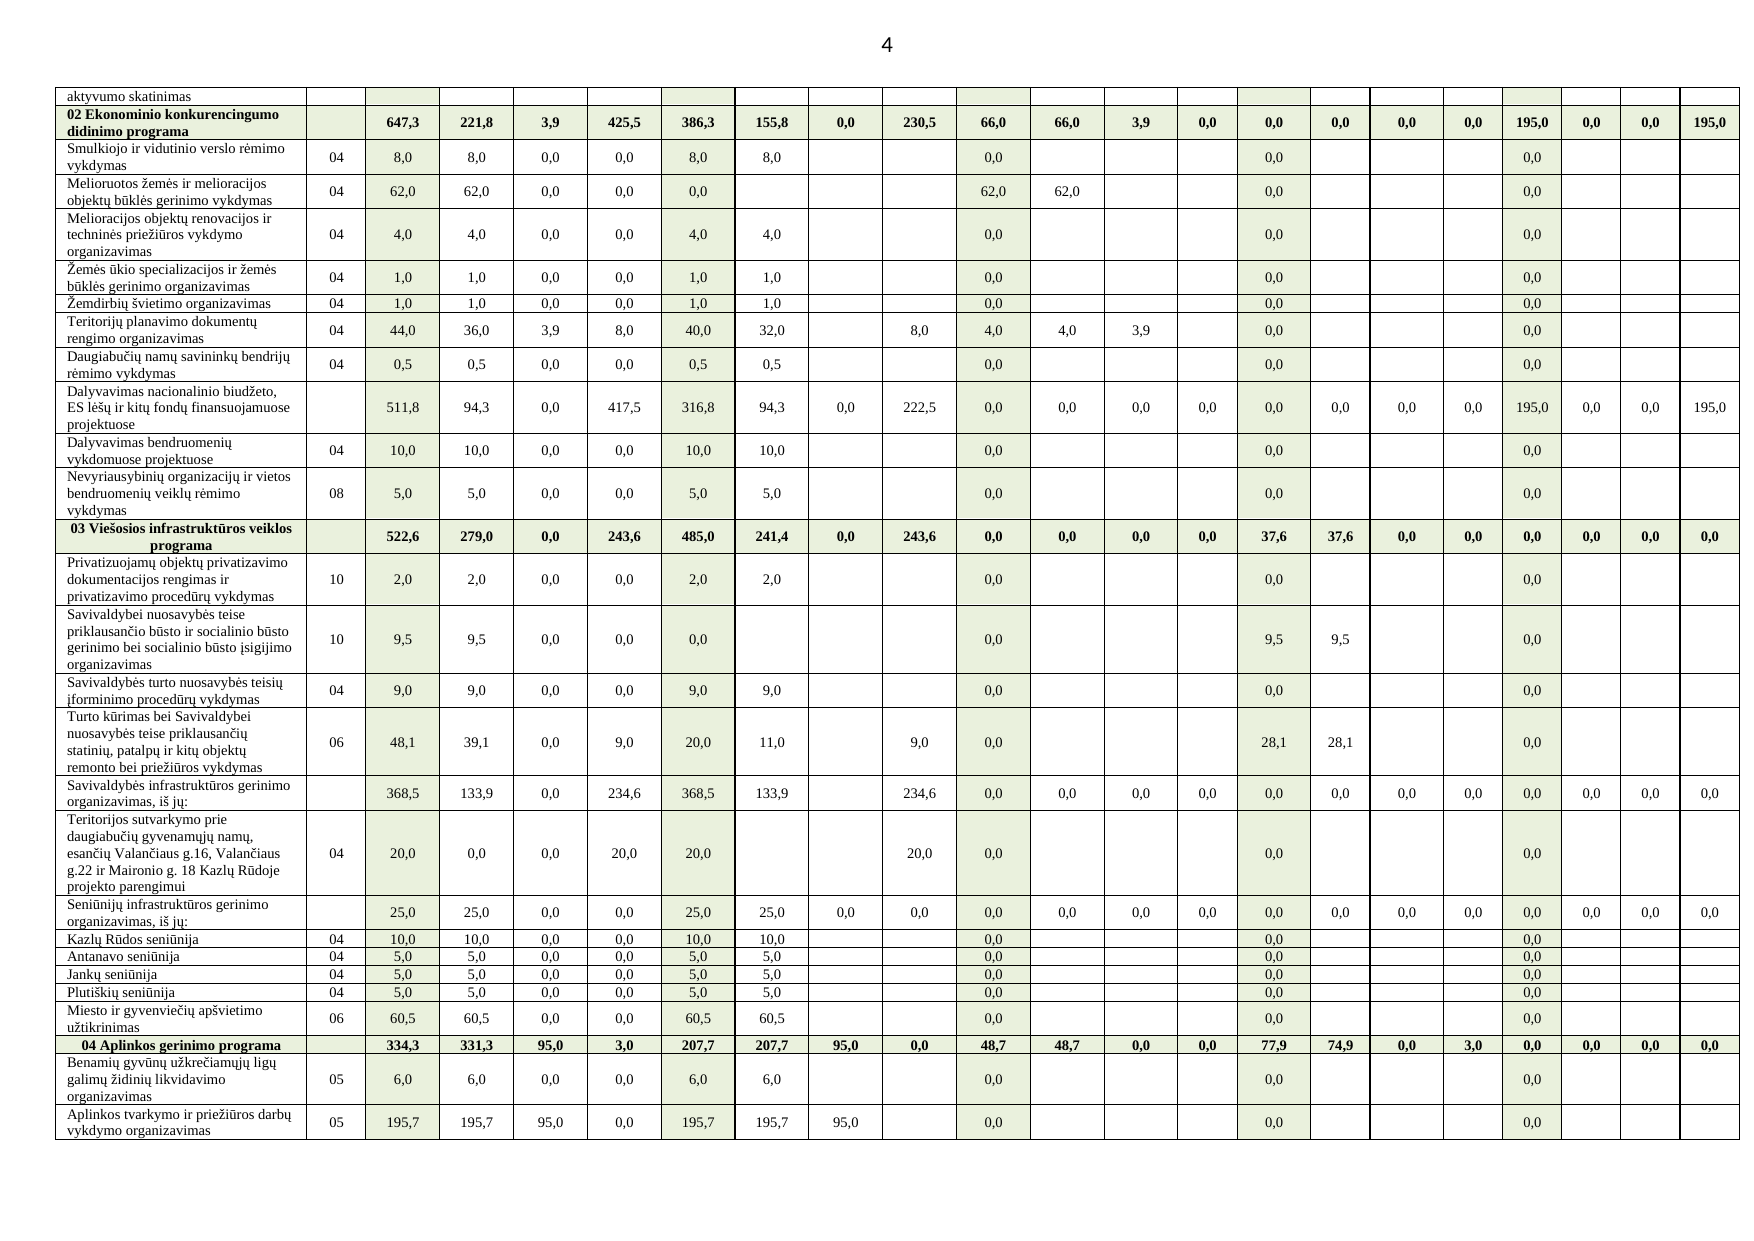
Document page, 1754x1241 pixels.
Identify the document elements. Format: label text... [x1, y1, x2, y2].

table_cell 04 [307, 295, 365, 312]
table_cell [809, 434, 882, 467]
table_cell Savivaldybei nuosavybės teise priklausančio būsto ir socialinio būsto gerinimo bei socialinio būsto įsigijimo organizavimas [56, 606, 306, 673]
table_cell [1031, 811, 1104, 895]
table_cell Plutiškių seniūnija [56, 984, 306, 1001]
table_cell 62,0 [366, 175, 439, 208]
table_cell Daugiabučių namų savininkų bendrijų rėmimo vykdymas [56, 348, 306, 381]
table_cell [1178, 708, 1237, 775]
table_cell 3,0 [588, 1036, 661, 1053]
table_cell [307, 520, 365, 553]
table_cell 0,0 [1562, 382, 1620, 433]
table_cell 0,0 [588, 175, 661, 208]
table_cell 0,0 [1311, 382, 1369, 433]
table_cell 05 [307, 1105, 365, 1139]
table_cell [1621, 984, 1679, 1001]
table_cell 0,0 [1503, 896, 1561, 929]
table_cell [1105, 88, 1177, 104]
table_cell 1,0 [662, 261, 734, 294]
table_cell [1681, 554, 1739, 604]
table_cell [809, 948, 882, 965]
table_cell 0,0 [1621, 776, 1679, 810]
table_cell 0,0 [1562, 776, 1620, 810]
table_cell 4,0 [1031, 313, 1104, 347]
table_cell [1311, 930, 1369, 947]
table_cell [1105, 295, 1177, 312]
table_cell [1562, 984, 1620, 1001]
table_cell [307, 896, 365, 929]
table_cell [1562, 348, 1620, 381]
table_cell [1681, 984, 1739, 1001]
table_cell 511,8 [366, 382, 439, 433]
table_cell [1031, 261, 1104, 294]
table_cell 1,0 [440, 261, 513, 294]
table_cell 221,8 [440, 106, 513, 139]
table_cell 0,0 [514, 776, 587, 810]
table_cell [1031, 966, 1104, 983]
table_cell [1311, 88, 1369, 104]
table_cell 03 Viešosios infrastruktūros veiklos programa [56, 520, 306, 553]
table_cell [1562, 175, 1620, 208]
table_cell 9,0 [662, 674, 734, 707]
table_cell [1031, 1054, 1104, 1104]
table_cell 316,8 [662, 382, 734, 433]
table_cell [809, 468, 882, 518]
table_cell 04 [307, 984, 365, 1001]
table_cell [1681, 175, 1739, 208]
table_cell 0,0 [588, 348, 661, 381]
table_cell [1444, 554, 1502, 604]
table_cell 4,0 [736, 209, 808, 260]
table_cell 195,7 [366, 1105, 439, 1139]
table_cell 0,0 [1503, 520, 1561, 553]
table_cell [1105, 175, 1177, 208]
table_cell 94,3 [440, 382, 513, 433]
table_cell [883, 1002, 956, 1035]
table_cell 1,0 [736, 261, 808, 294]
table_cell Jankų seniūnija [56, 966, 306, 983]
table_cell [1311, 295, 1369, 312]
table_cell [1178, 313, 1237, 347]
table_cell 0,0 [1238, 382, 1310, 433]
table_cell 04 [307, 348, 365, 381]
table_cell 0,0 [588, 1054, 661, 1104]
table_cell 62,0 [957, 175, 1030, 208]
table_cell [1444, 175, 1502, 208]
table_cell 331,3 [440, 1036, 513, 1053]
table_cell 0,0 [1238, 295, 1310, 312]
table_cell [1178, 811, 1237, 895]
table_cell 0,0 [1311, 106, 1369, 139]
table_cell [588, 88, 661, 104]
table_cell [809, 708, 882, 775]
table_cell 60,5 [736, 1002, 808, 1035]
table_cell [307, 106, 365, 139]
table_cell 0,0 [1238, 1054, 1310, 1104]
table_cell 20,0 [588, 811, 661, 895]
table_cell 0,0 [957, 674, 1030, 707]
table_cell 0,0 [1031, 382, 1104, 433]
table_cell 0,0 [1562, 106, 1620, 139]
table_cell 04 [307, 140, 365, 174]
table_cell 279,0 [440, 520, 513, 553]
table_cell 0,0 [1238, 1002, 1310, 1035]
table_cell [1681, 295, 1739, 312]
table_cell 3,9 [1105, 106, 1177, 139]
table_cell 0,0 [957, 811, 1030, 895]
table_cell [1371, 811, 1443, 895]
table_cell 0,0 [1562, 1036, 1620, 1053]
table_cell 0,0 [1503, 930, 1561, 947]
table_cell 0,0 [957, 984, 1030, 1001]
table_cell [1105, 606, 1177, 673]
table_cell 3,9 [514, 106, 587, 139]
table_cell 10 [307, 606, 365, 673]
table_cell 0,0 [1503, 434, 1561, 467]
table_cell [1562, 554, 1620, 604]
table_cell 0,0 [1238, 209, 1310, 260]
table_cell 0,0 [1371, 776, 1443, 810]
table_cell 0,0 [514, 1002, 587, 1035]
table_cell 195,7 [736, 1105, 808, 1139]
table_cell 5,0 [440, 468, 513, 518]
table_cell 0,0 [1503, 606, 1561, 673]
table_cell [1444, 295, 1502, 312]
table_cell 234,6 [588, 776, 661, 810]
table_cell Teritorijos sutvarkymo prie daugiabučių gyvenamųjų namų, esančių Valančiaus g.16, Valančiaus g.22 ir Maironio g. 18 Kazlų Rūdoje projekto parengimui [56, 811, 306, 895]
table_cell [1562, 468, 1620, 518]
table_cell [809, 88, 882, 104]
table_cell [1031, 606, 1104, 673]
table_cell [1178, 1054, 1237, 1104]
table_cell [307, 88, 365, 104]
table_cell [1311, 966, 1369, 983]
table_cell 0,0 [1178, 382, 1237, 433]
table_cell [1444, 88, 1502, 104]
table_cell 8,0 [662, 140, 734, 174]
table_cell 04 [307, 434, 365, 467]
table_cell [809, 776, 882, 810]
table_cell [1681, 606, 1739, 673]
table_cell 0,0 [588, 674, 661, 707]
table_cell [1444, 261, 1502, 294]
table_cell 10,0 [440, 930, 513, 947]
table_cell [1178, 434, 1237, 467]
table_cell 10,0 [662, 434, 734, 467]
table_cell Kazlų Rūdos seniūnija [56, 930, 306, 947]
table_cell [1105, 966, 1177, 983]
table_cell 0,0 [588, 1002, 661, 1035]
table_cell Melioruotos žemės ir melioracijos objektų būklės gerinimo vykdymas [56, 175, 306, 208]
table_cell [1311, 674, 1369, 707]
table_cell [366, 88, 439, 104]
table_cell 9,0 [883, 708, 956, 775]
table_cell [1031, 468, 1104, 518]
table_cell 0,0 [588, 984, 661, 1001]
table_cell 9,5 [1311, 606, 1369, 673]
table_cell [883, 295, 956, 312]
table_cell 230,5 [883, 106, 956, 139]
table_cell 0,5 [440, 348, 513, 381]
table_cell 207,7 [736, 1036, 808, 1053]
table_cell 241,4 [736, 520, 808, 553]
table_cell 3,9 [514, 313, 587, 347]
table_cell 0,0 [957, 520, 1030, 553]
table_cell [809, 295, 882, 312]
table_cell Dalyvavimas nacionalinio biudžeto, ES lėšų ir kitų fondų finansuojamuose projektuose [56, 382, 306, 433]
table_cell 368,5 [366, 776, 439, 810]
table_cell 25,0 [662, 896, 734, 929]
table_cell 0,0 [1503, 1002, 1561, 1035]
table_cell 522,6 [366, 520, 439, 553]
table_cell 5,0 [662, 468, 734, 518]
table_cell 5,0 [736, 948, 808, 965]
table_cell [809, 348, 882, 381]
table_cell [957, 88, 1030, 104]
table_cell 0,0 [1681, 776, 1739, 810]
table_cell 0,0 [514, 209, 587, 260]
table_cell 0,0 [1444, 106, 1502, 139]
table_cell 0,0 [514, 140, 587, 174]
table_cell 1,0 [440, 295, 513, 312]
table_cell 10,0 [736, 434, 808, 467]
table_cell [1371, 966, 1443, 983]
table_cell 0,0 [1503, 674, 1561, 707]
table_cell 9,5 [440, 606, 513, 673]
table_cell 195,0 [1681, 382, 1739, 433]
table_cell 0,0 [957, 209, 1030, 260]
table_cell 0,0 [514, 674, 587, 707]
table_cell [1444, 1002, 1502, 1035]
table_cell 0,5 [736, 348, 808, 381]
table_cell [662, 88, 734, 104]
table_cell 48,7 [957, 1036, 1030, 1053]
table_cell [1105, 930, 1177, 947]
table_cell [1562, 606, 1620, 673]
table_cell 25,0 [440, 896, 513, 929]
table_cell 1,0 [736, 295, 808, 312]
table_cell 0,0 [1238, 811, 1310, 895]
table_cell 0,0 [1681, 1036, 1739, 1053]
table_cell 04 [307, 313, 365, 347]
table_cell [1681, 313, 1739, 347]
table_cell [1105, 1002, 1177, 1035]
table_cell 485,0 [662, 520, 734, 553]
table_cell [883, 606, 956, 673]
table_cell 0,0 [1238, 261, 1310, 294]
table_cell [1178, 140, 1237, 174]
table_cell 0,0 [1031, 896, 1104, 929]
table_cell Nevyriausybinių organizacijų ir vietos bendruomenių veiklų rėmimo vykdymas [56, 468, 306, 518]
table_cell [1031, 295, 1104, 312]
table_cell [1681, 209, 1739, 260]
table_cell [1681, 88, 1739, 104]
table_cell 243,6 [883, 520, 956, 553]
table_cell [1562, 1054, 1620, 1104]
table_cell [1562, 434, 1620, 467]
table_cell 48,7 [1031, 1036, 1104, 1053]
table_cell 0,0 [1238, 966, 1310, 983]
table_cell 0,0 [1503, 313, 1561, 347]
table_cell [1444, 140, 1502, 174]
table_cell [1311, 554, 1369, 604]
table_cell [1444, 434, 1502, 467]
table_cell [1105, 468, 1177, 518]
table_cell 10,0 [440, 434, 513, 467]
table_cell Aplinkos tvarkymo ir priežiūros darbų vykdymo organizavimas [56, 1105, 306, 1139]
table_cell 60,5 [366, 1002, 439, 1035]
table_cell 207,7 [662, 1036, 734, 1053]
table_cell 0,0 [1238, 140, 1310, 174]
table_cell 0,0 [957, 1105, 1030, 1139]
table_cell Seniūnijų infrastruktūros gerinimo organizavimas, iš jų: [56, 896, 306, 929]
table_cell [1562, 966, 1620, 983]
table_cell 0,0 [514, 984, 587, 1001]
table_cell 0,0 [1503, 966, 1561, 983]
table_cell 04 [307, 674, 365, 707]
table_cell Melioracijos objektų renovacijos ir techninės priežiūros vykdymo organizavimas [56, 209, 306, 260]
table_cell 0,0 [1503, 554, 1561, 604]
table_cell [1621, 811, 1679, 895]
table_cell Dalyvavimas bendruomenių vykdomuose projektuose [56, 434, 306, 467]
table_cell [809, 261, 882, 294]
table_cell [1681, 708, 1739, 775]
table_cell 25,0 [736, 896, 808, 929]
table_cell 0,0 [1371, 520, 1443, 553]
table_cell 0,0 [588, 948, 661, 965]
table_cell 8,0 [588, 313, 661, 347]
table_cell 0,0 [588, 434, 661, 467]
table_cell [307, 382, 365, 433]
table_cell 368,5 [662, 776, 734, 810]
table_cell 0,0 [1621, 106, 1679, 139]
table_cell [809, 984, 882, 1001]
table_cell [1371, 708, 1443, 775]
table_cell [1311, 209, 1369, 260]
table_cell [1105, 674, 1177, 707]
table_cell 28,1 [1238, 708, 1310, 775]
table_cell 40,0 [662, 313, 734, 347]
table_cell [1105, 434, 1177, 467]
table_cell Smulkiojo ir vidutinio verslo rėmimo vykdymas [56, 140, 306, 174]
table_cell [1371, 434, 1443, 467]
table_cell 0,0 [957, 1002, 1030, 1035]
table_cell [1562, 708, 1620, 775]
table_cell [1681, 948, 1739, 965]
table_cell [1178, 348, 1237, 381]
table_cell 8,0 [366, 140, 439, 174]
table_cell 0,0 [957, 966, 1030, 983]
table_cell [809, 175, 882, 208]
table_cell 06 [307, 1002, 365, 1035]
table_cell [1444, 606, 1502, 673]
table_cell 0,0 [1031, 776, 1104, 810]
table_cell [1444, 948, 1502, 965]
table_cell Savivaldybės infrastruktūros gerinimo organizavimas, iš jų: [56, 776, 306, 810]
table_cell [1105, 811, 1177, 895]
table_cell 11,0 [736, 708, 808, 775]
table_cell 0,0 [1371, 896, 1443, 929]
table_cell [1621, 468, 1679, 518]
table_cell 0,0 [957, 1054, 1030, 1104]
table_cell 0,0 [1311, 896, 1369, 929]
table_cell 0,0 [1503, 708, 1561, 775]
table_cell 62,0 [1031, 175, 1104, 208]
table_cell [1031, 948, 1104, 965]
table_cell [1562, 209, 1620, 260]
table_cell 0,0 [588, 966, 661, 983]
table_cell 0,5 [662, 348, 734, 381]
table_cell 0,5 [366, 348, 439, 381]
table_cell [1621, 209, 1679, 260]
table_cell 0,0 [1311, 776, 1369, 810]
table_cell 48,1 [366, 708, 439, 775]
table_cell [1621, 88, 1679, 104]
table_cell [809, 1002, 882, 1035]
table_cell [1681, 140, 1739, 174]
table_cell [1031, 930, 1104, 947]
table_cell [1681, 468, 1739, 518]
table_cell Miesto ir gyvenviečių apšvietimo užtikrinimas [56, 1002, 306, 1035]
table_cell 0,0 [1503, 1036, 1561, 1053]
table_cell 77,9 [1238, 1036, 1310, 1053]
table_cell [883, 1054, 956, 1104]
table_cell 0,0 [1503, 295, 1561, 312]
table_cell 20,0 [883, 811, 956, 895]
table_cell 195,7 [440, 1105, 513, 1139]
table_cell [1031, 554, 1104, 604]
table_cell 1,0 [366, 261, 439, 294]
table_cell [1311, 140, 1369, 174]
table_cell 133,9 [736, 776, 808, 810]
table_cell [1031, 209, 1104, 260]
table_cell 234,6 [883, 776, 956, 810]
table_cell [1444, 313, 1502, 347]
table_cell [809, 313, 882, 347]
table_cell 0,0 [1503, 468, 1561, 518]
table_cell [1681, 674, 1739, 707]
table_cell [1681, 966, 1739, 983]
table_cell [1444, 930, 1502, 947]
table_cell 04 [307, 209, 365, 260]
table_cell [1031, 984, 1104, 1001]
table_cell 0,0 [514, 948, 587, 965]
table_cell 0,0 [1444, 776, 1502, 810]
table_cell 36,0 [440, 313, 513, 347]
table_cell 0,0 [1371, 382, 1443, 433]
table_cell [1621, 554, 1679, 604]
table_cell 0,0 [1621, 520, 1679, 553]
table_cell [1105, 209, 1177, 260]
table_cell [1178, 1105, 1237, 1139]
table_cell 133,9 [440, 776, 513, 810]
table_cell 04 [307, 966, 365, 983]
table_cell [1105, 1105, 1177, 1139]
table_cell 0,0 [1238, 348, 1310, 381]
table_cell 5,0 [440, 966, 513, 983]
table_cell 195,0 [1681, 106, 1739, 139]
table_cell 0,0 [957, 606, 1030, 673]
table_cell 0,0 [514, 966, 587, 983]
table_cell 0,0 [1238, 948, 1310, 965]
table_cell 94,3 [736, 382, 808, 433]
table_cell 0,0 [1238, 896, 1310, 929]
table_cell [1105, 140, 1177, 174]
table_cell 0,0 [514, 708, 587, 775]
table_cell [1178, 674, 1237, 707]
table_cell [883, 468, 956, 518]
table_cell [1681, 434, 1739, 467]
table_cell [1681, 930, 1739, 947]
table_cell 10,0 [736, 930, 808, 947]
table_cell [1031, 140, 1104, 174]
table_cell [1311, 261, 1369, 294]
table_cell 1,0 [662, 295, 734, 312]
table_cell 0,0 [883, 896, 956, 929]
table_cell [1311, 948, 1369, 965]
table_cell 417,5 [588, 382, 661, 433]
table_cell 0,0 [1503, 209, 1561, 260]
table_cell [1562, 1105, 1620, 1139]
table_cell 0,0 [1105, 382, 1177, 433]
table_cell 44,0 [366, 313, 439, 347]
table_cell 20,0 [662, 811, 734, 895]
table_cell [1371, 295, 1443, 312]
table_cell 0,0 [1621, 896, 1679, 929]
table_cell 0,0 [883, 1036, 956, 1053]
table_cell 0,0 [1238, 930, 1310, 947]
table_cell 334,3 [366, 1036, 439, 1053]
table_cell [883, 434, 956, 467]
table_cell [1621, 434, 1679, 467]
table_cell 8,0 [440, 140, 513, 174]
table_cell 0,0 [514, 382, 587, 433]
table_cell [440, 88, 513, 104]
table_cell [1371, 313, 1443, 347]
table_cell [1311, 434, 1369, 467]
table_cell 37,6 [1311, 520, 1369, 553]
table_cell 9,0 [736, 674, 808, 707]
table_cell [1311, 984, 1369, 1001]
table_cell [1371, 175, 1443, 208]
table_cell [1105, 554, 1177, 604]
table_cell [883, 261, 956, 294]
table_cell 0,0 [1503, 1105, 1561, 1139]
table_cell [1681, 811, 1739, 895]
table_cell [1562, 261, 1620, 294]
table_cell [1621, 930, 1679, 947]
table_cell [1621, 674, 1679, 707]
table_cell [1681, 1002, 1739, 1035]
table_cell Savivaldybės turto nuosavybės teisių įforminimo procedūrų vykdymas [56, 674, 306, 707]
table_cell 0,0 [957, 930, 1030, 947]
table_cell 425,5 [588, 106, 661, 139]
table_cell 0,0 [957, 434, 1030, 467]
table_cell [1562, 295, 1620, 312]
table_cell [1621, 261, 1679, 294]
table_cell 10,0 [366, 930, 439, 947]
table_cell 37,6 [1238, 520, 1310, 553]
table_cell aktyvumo skatinimas [56, 88, 306, 104]
table_cell [1681, 261, 1739, 294]
table_cell [1621, 966, 1679, 983]
table_cell 66,0 [957, 106, 1030, 139]
table_cell [883, 140, 956, 174]
table_cell 5,0 [736, 966, 808, 983]
table_cell 04 [307, 261, 365, 294]
table_cell 0,0 [1444, 382, 1502, 433]
table_cell 20,0 [366, 811, 439, 895]
table_cell [1031, 1105, 1104, 1139]
table_cell [809, 1054, 882, 1104]
table_cell [1031, 674, 1104, 707]
table_cell 9,0 [366, 674, 439, 707]
table_cell Antanavo seniūnija [56, 948, 306, 965]
table_cell [1178, 209, 1237, 260]
table_cell [809, 811, 882, 895]
table_cell [1311, 175, 1369, 208]
table_cell Teritorijų planavimo dokumentų rengimo organizavimas [56, 313, 306, 347]
table_cell 4,0 [366, 209, 439, 260]
table_cell [1621, 313, 1679, 347]
table_cell 2,0 [736, 554, 808, 604]
table_cell [883, 674, 956, 707]
table_cell 5,0 [662, 984, 734, 1001]
table_cell [1681, 1105, 1739, 1139]
table_cell 0,0 [1503, 175, 1561, 208]
table_cell 0,0 [514, 175, 587, 208]
table_cell [809, 554, 882, 604]
table_cell 0,0 [809, 896, 882, 929]
table_cell 0,0 [809, 520, 882, 553]
table_cell 0,0 [514, 468, 587, 518]
table_cell 95,0 [514, 1105, 587, 1139]
table_cell [514, 88, 587, 104]
table_cell 0,0 [1105, 520, 1177, 553]
table_cell Privatizuojamų objektų privatizavimo dokumentacijos rengimas ir privatizavimo procedūrų vykdymas [56, 554, 306, 604]
table_cell [1562, 948, 1620, 965]
table_cell [1311, 1054, 1369, 1104]
table_cell 66,0 [1031, 106, 1104, 139]
table_cell [1031, 88, 1104, 104]
table_cell 2,0 [440, 554, 513, 604]
table_cell [1444, 674, 1502, 707]
table_cell 02 Ekonominio konkurencingumo didinimo programa [56, 106, 306, 139]
table_cell 647,3 [366, 106, 439, 139]
table_cell [1105, 348, 1177, 381]
table_cell 0,0 [957, 554, 1030, 604]
table_cell [883, 984, 956, 1001]
table_cell 5,0 [662, 948, 734, 965]
table_cell [1371, 209, 1443, 260]
table_cell 0,0 [1621, 382, 1679, 433]
table_cell 0,0 [957, 708, 1030, 775]
table_cell 0,0 [1105, 776, 1177, 810]
table_cell 8,0 [736, 140, 808, 174]
table_cell [1621, 348, 1679, 381]
table_cell 0,0 [1503, 261, 1561, 294]
table_cell 8,0 [883, 313, 956, 347]
table_cell 0,0 [957, 948, 1030, 965]
table_cell 0,0 [588, 261, 661, 294]
table_cell 0,0 [1178, 896, 1237, 929]
table_cell [1371, 1054, 1443, 1104]
table_cell 0,0 [1503, 776, 1561, 810]
table_cell 0,0 [1238, 674, 1310, 707]
table_cell [1371, 1002, 1443, 1035]
table_cell 5,0 [440, 948, 513, 965]
table_cell 0,0 [588, 606, 661, 673]
table_cell [883, 348, 956, 381]
table_cell [809, 140, 882, 174]
table_cell 0,0 [957, 382, 1030, 433]
table_cell 28,1 [1311, 708, 1369, 775]
table_cell Benamių gyvūnų užkrečiamųjų ligų galimų židinių likvidavimo organizavimas [56, 1054, 306, 1104]
table_cell [809, 930, 882, 947]
table_cell 0,0 [1621, 1036, 1679, 1053]
table_cell 195,0 [1503, 382, 1561, 433]
table_cell 0,0 [809, 382, 882, 433]
table_cell [1621, 140, 1679, 174]
table_cell [1311, 811, 1369, 895]
table_cell [1178, 175, 1237, 208]
table_cell 04 Aplinkos gerinimo programa [56, 1036, 306, 1053]
table_cell 0,0 [1178, 520, 1237, 553]
table_cell [1562, 1002, 1620, 1035]
table_cell 0,0 [1238, 175, 1310, 208]
table_cell 95,0 [809, 1105, 882, 1139]
table_cell 5,0 [440, 984, 513, 1001]
table_cell [1178, 1002, 1237, 1035]
table_cell 5,0 [366, 984, 439, 1001]
table_cell 0,0 [514, 520, 587, 553]
table_cell [1621, 295, 1679, 312]
table_cell 6,0 [662, 1054, 734, 1104]
table_cell 25,0 [366, 896, 439, 929]
table_cell [1371, 1105, 1443, 1139]
table_cell 0,0 [1562, 520, 1620, 553]
table_cell 0,0 [1503, 984, 1561, 1001]
table_cell [1562, 930, 1620, 947]
table_cell 0,0 [1238, 434, 1310, 467]
table_cell [883, 554, 956, 604]
table_cell 5,0 [366, 468, 439, 518]
table_cell 9,0 [440, 674, 513, 707]
table_cell [1444, 468, 1502, 518]
table_cell [1311, 348, 1369, 381]
table_cell [1178, 948, 1237, 965]
table_cell [1311, 313, 1369, 347]
table_cell [1621, 948, 1679, 965]
table_cell 0,0 [514, 295, 587, 312]
table_cell [1621, 606, 1679, 673]
table_cell 4,0 [440, 209, 513, 260]
table_cell 9,0 [588, 708, 661, 775]
table_cell 1,0 [366, 295, 439, 312]
table_cell [1621, 1002, 1679, 1035]
table_cell 0,0 [1238, 313, 1310, 347]
table_cell [1681, 348, 1739, 381]
table_cell [809, 674, 882, 707]
table_cell [1444, 708, 1502, 775]
table_cell 0,0 [1444, 896, 1502, 929]
table_cell 0,0 [514, 348, 587, 381]
table_cell [1371, 348, 1443, 381]
table_cell 0,0 [1681, 520, 1739, 553]
table_cell [1238, 88, 1310, 104]
table_cell 0,0 [957, 140, 1030, 174]
table_cell [1371, 984, 1443, 1001]
table_cell [1178, 984, 1237, 1001]
table_cell 0,0 [957, 348, 1030, 381]
table_cell [1621, 1105, 1679, 1139]
table_cell [1444, 984, 1502, 1001]
table_cell 0,0 [1178, 1036, 1237, 1053]
table_cell [1681, 1054, 1739, 1104]
table_cell 04 [307, 811, 365, 895]
table_cell [736, 175, 808, 208]
table_cell [1031, 434, 1104, 467]
table_cell 6,0 [736, 1054, 808, 1104]
table_cell 05 [307, 1054, 365, 1104]
table_cell Turto kūrimas bei Savivaldybei nuosavybės teise priklausančių statinių, patalpų ir kitų objektų remonto bei priežiūros vykdymas [56, 708, 306, 775]
table_cell [1621, 708, 1679, 775]
table_cell 0,0 [809, 106, 882, 139]
table_cell [1105, 1054, 1177, 1104]
table_cell 0,0 [1178, 776, 1237, 810]
table_cell [1178, 88, 1237, 104]
table_cell [1562, 140, 1620, 174]
table_cell 0,0 [440, 811, 513, 895]
table_cell [1444, 966, 1502, 983]
table_cell 0,0 [588, 468, 661, 518]
table_cell 0,0 [1238, 106, 1310, 139]
table_cell 0,0 [1503, 348, 1561, 381]
table_cell [1562, 313, 1620, 347]
table_cell [809, 966, 882, 983]
table_cell [1562, 674, 1620, 707]
table_cell 10,0 [366, 434, 439, 467]
table_cell [1178, 468, 1237, 518]
table_cell 32,0 [736, 313, 808, 347]
table_cell [1371, 554, 1443, 604]
table_cell 0,0 [1444, 520, 1502, 553]
table_cell 2,0 [366, 554, 439, 604]
table_cell 0,0 [514, 1054, 587, 1104]
table_cell 0,0 [957, 776, 1030, 810]
table_cell 5,0 [662, 966, 734, 983]
table_cell 0,0 [514, 606, 587, 673]
table_cell 95,0 [809, 1036, 882, 1053]
table_cell 3,0 [1444, 1036, 1502, 1053]
table_cell 04 [307, 948, 365, 965]
table_cell [1444, 209, 1502, 260]
table_cell [1503, 88, 1561, 104]
table_cell 0,0 [1371, 106, 1443, 139]
table_cell [1178, 966, 1237, 983]
table_cell 08 [307, 468, 365, 518]
table_cell [883, 1105, 956, 1139]
table_cell 0,0 [514, 554, 587, 604]
table_cell 0,0 [957, 468, 1030, 518]
table_cell 243,6 [588, 520, 661, 553]
table_cell [883, 966, 956, 983]
table_cell 0,0 [1681, 896, 1739, 929]
table_cell [1311, 1002, 1369, 1035]
table_cell [736, 811, 808, 895]
table_cell 0,0 [662, 606, 734, 673]
table_cell [883, 930, 956, 947]
table_cell [809, 209, 882, 260]
table_cell Žemdirbių švietimo organizavimas [56, 295, 306, 312]
table_cell 0,0 [957, 896, 1030, 929]
table_cell 0,0 [1238, 468, 1310, 518]
table_cell 0,0 [514, 930, 587, 947]
table_cell [1371, 930, 1443, 947]
table_cell 04 [307, 175, 365, 208]
table_cell 386,3 [662, 106, 734, 139]
table_cell 0,0 [662, 175, 734, 208]
table_cell 39,1 [440, 708, 513, 775]
table_cell [1444, 1105, 1502, 1139]
table_cell 5,0 [736, 984, 808, 1001]
table_cell [883, 175, 956, 208]
table_cell 5,0 [366, 966, 439, 983]
table_cell 0,0 [1238, 776, 1310, 810]
table_cell [1371, 261, 1443, 294]
table_cell [1621, 175, 1679, 208]
table_cell 0,0 [514, 434, 587, 467]
table_cell 0,0 [514, 811, 587, 895]
table_cell 0,0 [588, 930, 661, 947]
table_cell 0,0 [1503, 948, 1561, 965]
table_cell [736, 606, 808, 673]
table_cell 0,0 [1031, 520, 1104, 553]
table_cell 06 [307, 708, 365, 775]
table_cell 0,0 [1178, 106, 1237, 139]
table_cell 222,5 [883, 382, 956, 433]
table_cell [1178, 930, 1237, 947]
table_cell 20,0 [662, 708, 734, 775]
table_cell 3,9 [1105, 313, 1177, 347]
table_cell 0,0 [1105, 1036, 1177, 1053]
table_cell [1562, 88, 1620, 104]
table_cell [883, 948, 956, 965]
table_cell [1444, 811, 1502, 895]
table_cell 4,0 [957, 313, 1030, 347]
table_cell [1371, 468, 1443, 518]
table_cell 195,0 [1503, 106, 1561, 139]
table_cell [1311, 1105, 1369, 1139]
table_cell [1178, 554, 1237, 604]
table_cell [1371, 674, 1443, 707]
table_cell 10,0 [662, 930, 734, 947]
table_cell 0,0 [588, 554, 661, 604]
table_cell 04 [307, 930, 365, 947]
table_cell [1621, 1054, 1679, 1104]
table_cell [1178, 606, 1237, 673]
table_cell [1178, 261, 1237, 294]
table_cell 0,0 [1503, 1054, 1561, 1104]
table_cell [1031, 348, 1104, 381]
table_cell [809, 606, 882, 673]
table_cell [307, 1036, 365, 1053]
table_cell [1444, 1054, 1502, 1104]
table_cell [883, 88, 956, 104]
table_cell 0,0 [588, 209, 661, 260]
table_cell 60,5 [440, 1002, 513, 1035]
table_cell [1562, 811, 1620, 895]
table_cell 0,0 [588, 295, 661, 312]
table_cell [1371, 88, 1443, 104]
table_cell 5,0 [736, 468, 808, 518]
table_cell 195,7 [662, 1105, 734, 1139]
table_cell [736, 88, 808, 104]
table_cell 10 [307, 554, 365, 604]
table_cell 0,0 [1503, 140, 1561, 174]
table_cell 0,0 [588, 896, 661, 929]
table_cell 155,8 [736, 106, 808, 139]
table_cell 6,0 [366, 1054, 439, 1104]
table_cell [1031, 1002, 1104, 1035]
table_cell [1105, 261, 1177, 294]
table_cell 2,0 [662, 554, 734, 604]
table_cell 62,0 [440, 175, 513, 208]
table_cell 0,0 [1503, 811, 1561, 895]
table_cell [1105, 948, 1177, 965]
table_cell 0,0 [1562, 896, 1620, 929]
table_cell [1105, 984, 1177, 1001]
table_cell 9,5 [1238, 606, 1310, 673]
table_cell [883, 209, 956, 260]
table_cell 0,0 [588, 140, 661, 174]
table_cell 0,0 [1238, 554, 1310, 604]
table_cell 4,0 [662, 209, 734, 260]
table_cell [1371, 948, 1443, 965]
table_cell 0,0 [588, 1105, 661, 1139]
table_cell [1311, 468, 1369, 518]
table_cell [1371, 140, 1443, 174]
table_cell [1105, 708, 1177, 775]
table_cell 0,0 [514, 896, 587, 929]
table_cell [1444, 348, 1502, 381]
table_cell [307, 776, 365, 810]
table_cell 0,0 [1238, 1105, 1310, 1139]
table_cell 9,5 [366, 606, 439, 673]
table_cell 60,5 [662, 1002, 734, 1035]
table_cell [1031, 708, 1104, 775]
table_cell [1371, 606, 1443, 673]
table_cell 0,0 [957, 295, 1030, 312]
table_cell [1178, 295, 1237, 312]
table_cell 5,0 [366, 948, 439, 965]
table_cell 0,0 [1371, 1036, 1443, 1053]
table_cell Žemės ūkio specializacijos ir žemės būklės gerinimo organizavimas [56, 261, 306, 294]
table_cell 6,0 [440, 1054, 513, 1104]
table_cell 0,0 [1238, 984, 1310, 1001]
table_cell 0,0 [1105, 896, 1177, 929]
table_cell 95,0 [514, 1036, 587, 1053]
table_cell 74,9 [1311, 1036, 1369, 1053]
table_cell 0,0 [514, 261, 587, 294]
table_cell 0,0 [957, 261, 1030, 294]
